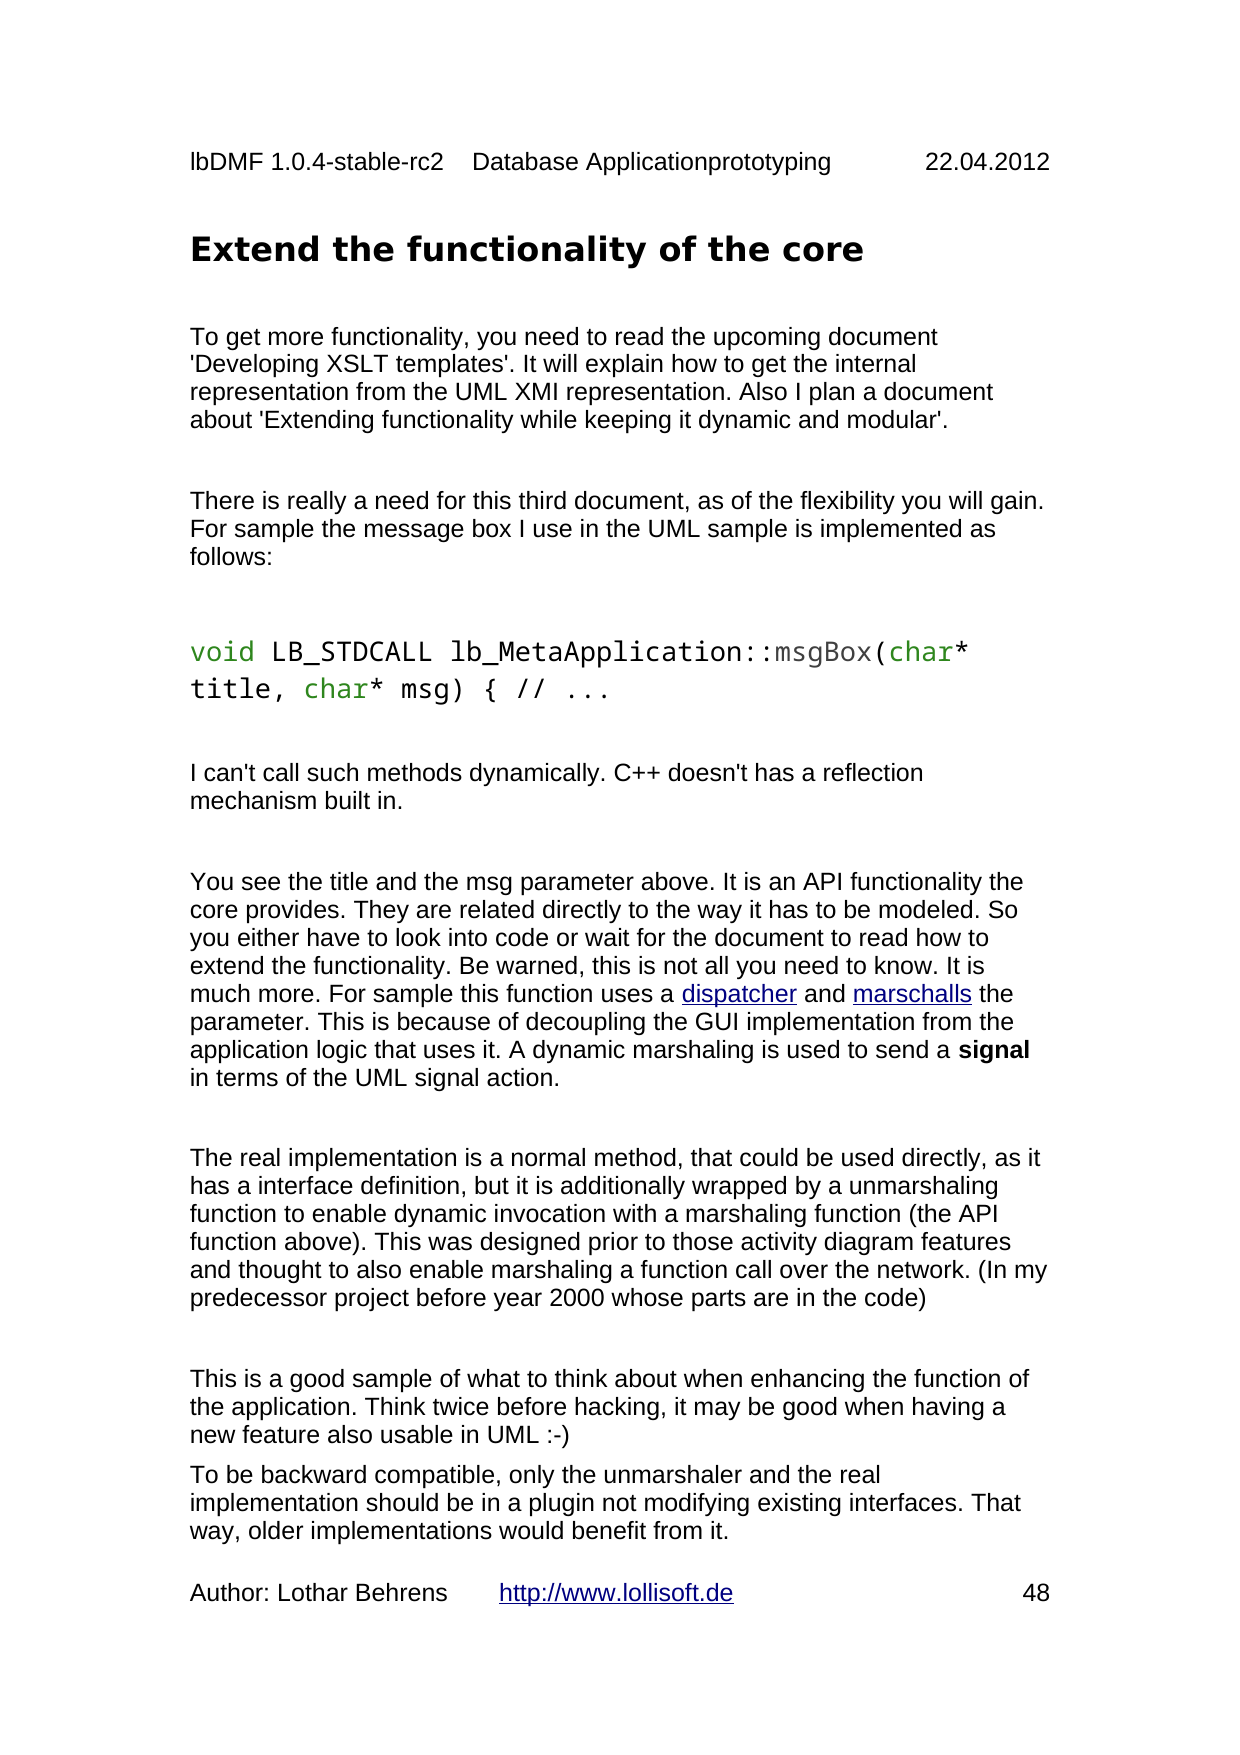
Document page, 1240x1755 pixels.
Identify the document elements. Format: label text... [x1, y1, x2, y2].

text To get more functionality, you need to read the upcoming document 'Developing XSLT templates'. It will explain how to get the internal representation from the UML XMI representation. Also I plan a document about 'Extending functionality while keeping it dynamic and modular'. [189, 322, 1050, 434]
text I can't call such methods dynamically. C++ doesn't has a reflection mechanism built in. [189, 759, 1050, 815]
subtitle Extend the functionality of the core [189, 230, 1050, 269]
text This is a good sample of what to think about when enhancing the function of the application. Think twice before hacking, it may be good when having a new feature also usable in UML :-) [189, 1364, 1050, 1448]
text To be backward compatible, only the unmarshaler and the real implementation should be in a plugin not modifying existing interfaces. That way, older implementations would benefit from it. [189, 1461, 1050, 1544]
text The real implementation is a normal method, that could be used directly, as it has a interface definition, but it is additionally wrapped by a unmarshaling function to enable dynamic invocation with a marshaling function (the API function above). This was designed prior to those activity diagram features and thought to also enable marshaling a function call over the network. (In my predecessor project before year 2000 whose parts are in the code) [189, 1144, 1050, 1312]
text There is really a need for this third document, as of the flexibility you will gain. For sample the message box I use in the UML sample is implemented as follows: [189, 487, 1050, 571]
text void LB_STDCALL lb_MetaApplication::msgBox(char* title, char* msg) { // ... [189, 632, 1050, 706]
text You see the title and the msg parameter above. It is an API functionality the core provides. They are related directly to the way it has to be modeled. So you either have to look into code or wait for the document to read how to extend the functionality. Be warned, this is not all you need to know. It is much more. For sample this function uses a dispatcher and marschalls the parameter. This is because of decoupling the GUI implementation from the application logic that uses it. A dynamic marshaling is used to send a signal in terms of the UML signal action. [189, 868, 1050, 1091]
